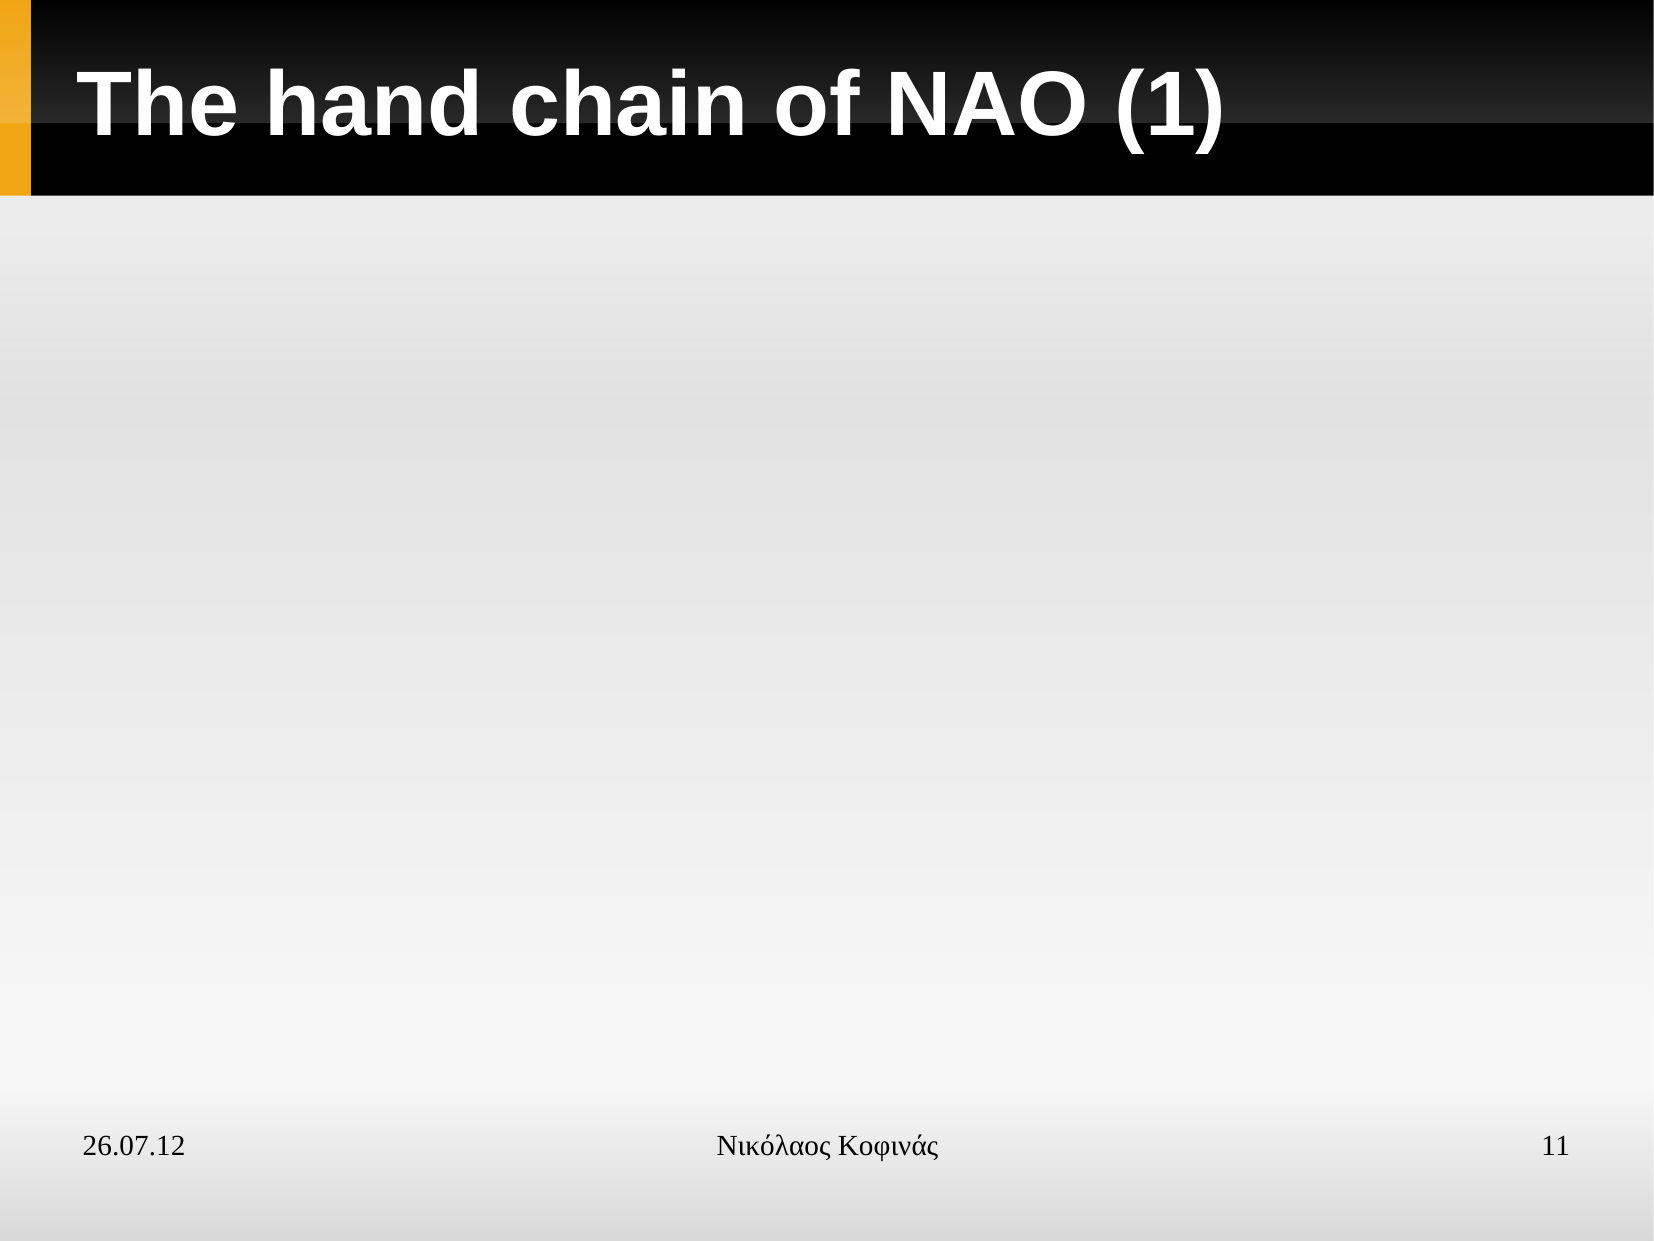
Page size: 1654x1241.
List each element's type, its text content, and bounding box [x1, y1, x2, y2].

picture [0, 0, 1654, 1241]
title The hand chain of NAO (1) [76, 0, 1565, 208]
